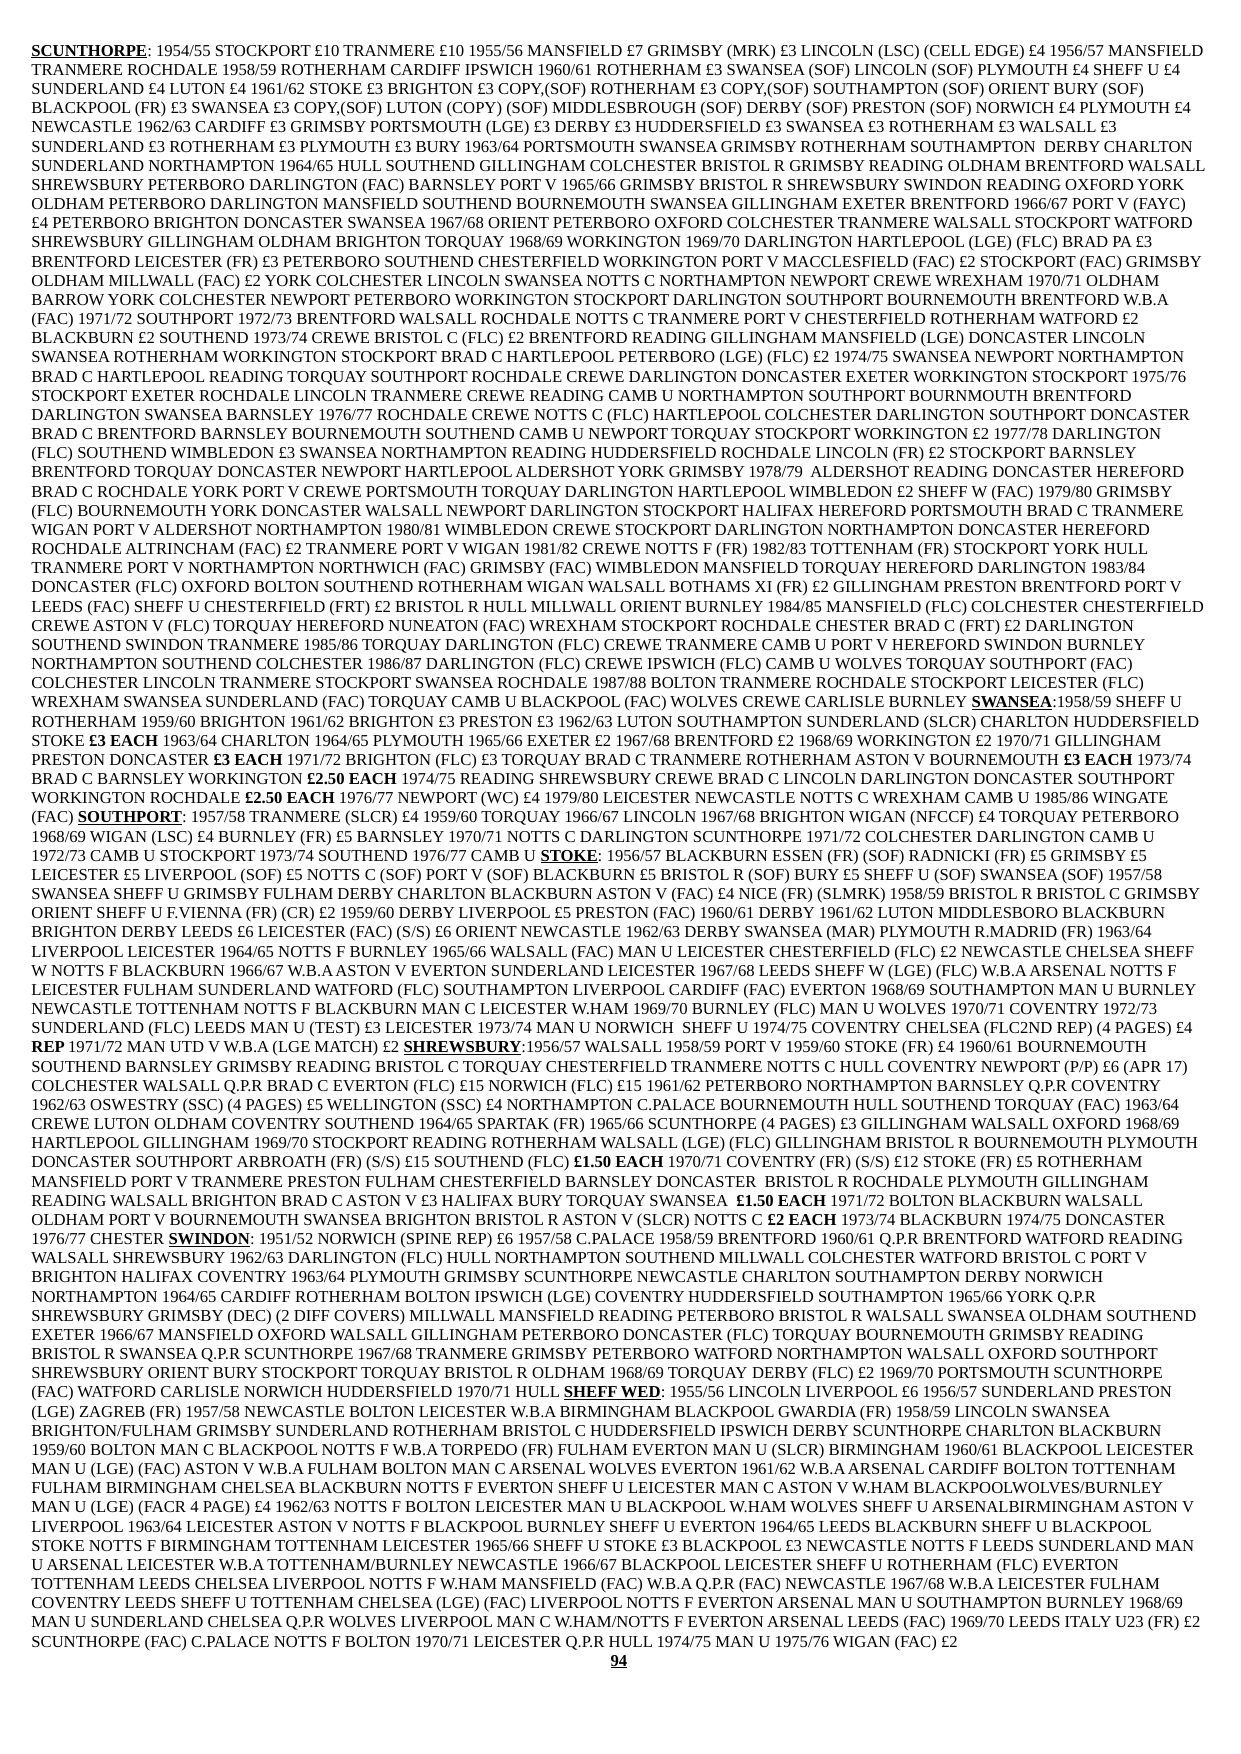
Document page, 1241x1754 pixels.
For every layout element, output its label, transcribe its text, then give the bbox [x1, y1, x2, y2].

text 94 [31, 1651, 1206, 1670]
text SCUNTHORPE: 1954/55 STOCKPORT £10 TRANMERE £10 1955/56 MANSFIELD £7 GRIMSBY (MRK) £3 LINCOLN (LSC) (CELL EDGE) £4 1956/57 MANSFIELD TRANMERE ROCHDALE 1958/59 ROTHERHAM CARDIFF IPSWICH 1960/61 ROTHERHAM £3 SWANSEA (SOF) LINCOLN (SOF) PLYMOUTH £4 SHEFF U £4 SUNDERLAND £4 LUTON £4 1961/62 STOKE £3 BRIGHTON £3 COPY,(SOF) ROTHERHAM £3 COPY,(SOF) SOUTHAMPTON (SOF) ORIENT BURY (SOF) BLACKPOOL (FR) £3 SWANSEA £3 COPY,(SOF) LUTON (COPY) (SOF) MIDDLESBROUGH (SOF) DERBY (SOF) PRESTON (SOF) NORWICH £4 PLYMOUTH £4 NEWCASTLE 1962/63 CARDIFF £3 GRIMSBY PORTSMOUTH (LGE) £3 DERBY £3 HUDDERSFIELD £3 SWANSEA £3 ROTHERHAM £3 WALSALL £3 SUNDERLAND £3 ROTHERHAM £3 PLYMOUTH £3 BURY 1963/64 PORTSMOUTH SWANSEA GRIMSBY ROTHERHAM SOUTHAMPTON DERBY CHARLTON SUNDERLAND NORTHAMPTON 1964/65 HULL SOUTHEND GILLINGHAM COLCHESTER BRISTOL R GRIMSBY READING OLDHAM BRENTFORD WALSALL SHREWSBURY PETERBORO DARLINGTON (FAC) BARNSLEY PORT V 1965/66 GRIMSBY BRISTOL R SHREWSBURY SWINDON READING OXFORD YORK OLDHAM PETERBORO DARLINGTON MANSFIELD SOUTHEND BOURNEMOUTH SWANSEA GILLINGHAM EXETER BRENTFORD 1966/67 PORT V (FAYC) £4 PETERBORO BRIGHTON DONCASTER SWANSEA 1967/68 ORIENT PETERBORO OXFORD COLCHESTER TRANMERE WALSALL STOCKPORT WATFORD SHREWSBURY GILLINGHAM OLDHAM BRIGHTON TORQUAY 1968/69 WORKINGTON 1969/70 DARLINGTON HARTLEPOOL (LGE) (FLC) BRAD PA £3 BRENTFORD LEICESTER (FR) £3 PETERBORO SOUTHEND CHESTERFIELD WORKINGTON PORT V MACCLESFIELD (FAC) £2 STOCKPORT (FAC) GRIMSBY OLDHAM MILLWALL (FAC) £2 YORK COLCHESTER LINCOLN SWANSEA NOTTS C NORTHAMPTON NEWPORT CREWE WREXHAM 1970/71 OLDHAM BARROW YORK COLCHESTER NEWPORT PETERBORO WORKINGTON STOCKPORT DARLINGTON SOUTHPORT BOURNEMOUTH BRENTFORD W.B.A (FAC) 1971/72 SOUTHPORT 1972/73 BRENTFORD WALSALL ROCHDALE NOTTS C TRANMERE PORT V CHESTERFIELD ROTHERHAM WATFORD £2 BLACKBURN £2 SOUTHEND 1973/74 CREWE BRISTOL C (FLC) £2 BRENTFORD READING GILLINGHAM MANSFIELD (LGE) DONCASTER LINCOLN SWANSEA ROTHERHAM WORKINGTON STOCKPORT BRAD C HARTLEPOOL PETERBORO (LGE) (FLC) £2 1974/75 SWANSEA NEWPORT NORTHAMPTON BRAD C HARTLEPOOL READING TORQUAY SOUTHPORT ROCHDALE CREWE DARLINGTON DONCASTER EXETER WORKINGTON STOCKPORT 1975/76 STOCKPORT EXETER ROCHDALE LINCOLN TRANMERE CREWE READING CAMB U NORTHAMPTON SOUTHPORT BOURNMOUTH BRENTFORD DARLINGTON SWANSEA BARNSLEY 1976/77 ROCHDALE CREWE NOTTS C (FLC) HARTLEPOOL COLCHESTER DARLINGTON SOUTHPORT DONCASTER BRAD C BRENTFORD BARNSLEY BOURNEMOUTH SOUTHEND CAMB U NEWPORT TORQUAY STOCKPORT WORKINGTON £2 1977/78 DARLINGTON (FLC) SOUTHEND WIMBLEDON £3 SWANSEA NORTHAMPTON READING HUDDERSFIELD ROCHDALE LINCOLN (FR) £2 STOCKPORT BARNSLEY BRENTFORD TORQUAY DONCASTER NEWPORT HARTLEPOOL ALDERSHOT YORK GRIMSBY 1978/79 ALDERSHOT READING DONCASTER HEREFORD BRAD C ROCHDALE YORK PORT V CREWE PORTSMOUTH TORQUAY DARLINGTON HARTLEPOOL WIMBLEDON £2 SHEFF W (FAC) 1979/80 GRIMSBY (FLC) BOURNEMOUTH YORK DONCASTER WALSALL NEWPORT DARLINGTON STOCKPORT HALIFAX HEREFORD PORTSMOUTH BRAD C TRANMERE WIGAN PORT V ALDERSHOT NORTHAMPTON 1980/81 WIMBLEDON CREWE STOCKPORT DARLINGTON NORTHAMPTON DONCASTER HEREFORD ROCHDALE ALTRINCHAM (FAC) £2 TRANMERE PORT V WIGAN 1981/82 CREWE NOTTS F (FR) 1982/83 TOTTENHAM (FR) STOCKPORT YORK HULL TRANMERE PORT V NORTHAMPTON NORTHWICH (FAC) GRIMSBY (FAC) WIMBLEDON MANSFIELD TORQUAY HEREFORD DARLINGTON 1983/84 DONCASTER (FLC) OXFORD BOLTON SOUTHEND ROTHERHAM WIGAN WALSALL BOTHAMS XI (FR) £2 GILLINGHAM PRESTON BRENTFORD PORT V LEEDS (FAC) SHEFF U CHESTERFIELD (FRT) £2 BRISTOL R HULL MILLWALL ORIENT BURNLEY 1984/85 MANSFIELD (FLC) COLCHESTER CHESTERFIELD CREWE ASTON V (FLC) TORQUAY HEREFORD NUNEATON (FAC) WREXHAM STOCKPORT ROCHDALE CHESTER BRAD C (FRT) £2 DARLINGTON SOUTHEND SWINDON TRANMERE 1985/86 TORQUAY DARLINGTON (FLC) CREWE TRANMERE CAMB U PORT V HEREFORD SWINDON BURNLEY NORTHAMPTON SOUTHEND COLCHESTER 1986/87 DARLINGTON (FLC) CREWE IPSWICH (FLC) CAMB U WOLVES TORQUAY SOUTHPORT (FAC) COLCHESTER LINCOLN TRANMERE STOCKPORT SWANSEA ROCHDALE 1987/88 BOLTON TRANMERE ROCHDALE STOCKPORT LEICESTER (FLC) WREXHAM SWANSEA SUNDERLAND (FAC) TORQUAY CAMB U BLACKPOOL (FAC) WOLVES CREWE CARLISLE BURNLEY SWANSEA:1958/59 SHEFF U ROTHERHAM 1959/60 BRIGHTON 1961/62 BRIGHTON £3 PRESTON £3 1962/63 LUTON SOUTHAMPTON SUNDERLAND (SLCR) CHARLTON HUDDERSFIELD STOKE £3 EACH 1963/64 CHARLTON 1964/65 PLYMOUTH 1965/66 EXETER £2 1967/68 BRENTFORD £2 1968/69 WORKINGTON £2 1970/71 GILLINGHAM PRESTON DONCASTER £3 EACH 1971/72 BRIGHTON (FLC) £3 TORQUAY BRAD C TRANMERE ROTHERHAM ASTON V BOURNEMOUTH £3 EACH 1973/74 BRAD C BARNSLEY WORKINGTON £2.50 EACH 1974/75 READING SHREWSBURY CREWE BRAD C LINCOLN DARLINGTON DONCASTER SOUTHPORT WORKINGTON ROCHDALE £2.50 EACH 1976/77 NEWPORT (WC) £4 1979/80 LEICESTER NEWCASTLE NOTTS C WREXHAM CAMB U 1985/86 WINGATE (FAC) SOUTHPORT: 1957/58 TRANMERE (SLCR) £4 1959/60 TORQUAY 1966/67 LINCOLN 1967/68 BRIGHTON WIGAN (NFCCF) £4 TORQUAY PETERBORO 1968/69 WIGAN (LSC) £4 BURNLEY (FR) £5 BARNSLEY 1970/71 NOTTS C DARLINGTON SCUNTHORPE 1971/72 COLCHESTER DARLINGTON CAMB U 1972/73 CAMB U STOCKPORT 1973/74 SOUTHEND 1976/77 CAMB U STOKE: 1956/57 BLACKBURN ESSEN (FR) (SOF) RADNICKI (FR) £5 GRIMSBY £5 LEICESTER £5 LIVERPOOL (SOF) £5 NOTTS C (SOF) PORT V (SOF) BLACKBURN £5 BRISTOL R (SOF) BURY £5 SHEFF U (SOF) SWANSEA (SOF) 1957/58 SWANSEA SHEFF U GRIMSBY FULHAM DERBY CHARLTON BLACKBURN ASTON V (FAC) £4 NICE (FR) (SLMRK) 1958/59 BRISTOL R BRISTOL C GRIMSBY ORIENT SHEFF U F.VIENNA (FR) (CR) £2 1959/60 DERBY LIVERPOOL £5 PRESTON (FAC) 1960/61 DERBY 1961/62 LUTON MIDDLESBORO BLACKBURN BRIGHTON DERBY LEEDS £6 LEICESTER (FAC) (S/S) £6 ORIENT NEWCASTLE 1962/63 DERBY SWANSEA (MAR) PLYMOUTH R.MADRID (FR) 1963/64 LIVERPOOL LEICESTER 1964/65 NOTTS F BURNLEY 1965/66 WALSALL (FAC) MAN U LEICESTER CHESTERFIELD (FLC) £2 NEWCASTLE CHELSEA SHEFF W NOTTS F BLACKBURN 1966/67 W.B.A ASTON V EVERTON SUNDERLAND LEICESTER 1967/68 LEEDS SHEFF W (LGE) (FLC) W.B.A ARSENAL NOTTS F LEICESTER FULHAM SUNDERLAND WATFORD (FLC) SOUTHAMPTON LIVERPOOL CARDIFF (FAC) EVERTON 1968/69 SOUTHAMPTON MAN U BURNLEY NEWCASTLE TOTTENHAM NOTTS F BLACKBURN MAN C LEICESTER W.HAM 1969/70 BURNLEY (FLC) MAN U WOLVES 1970/71 COVENTRY 1972/73 SUNDERLAND (FLC) LEEDS MAN U (TEST) £3 LEICESTER 1973/74 MAN U NORWICH SHEFF U 1974/75 COVENTRY CHELSEA (FLC2ND REP) (4 PAGES) £4 REP 1971/72 MAN UTD V W.B.A (LGE MATCH) £2 SHREWSBURY:1956/57 WALSALL 1958/59 PORT V 1959/60 STOKE (FR) £4 1960/61 BOURNEMOUTH SOUTHEND BARNSLEY GRIMSBY READING BRISTOL C TORQUAY CHESTERFIELD TRANMERE NOTTS C HULL COVENTRY NEWPORT (P/P) £6 (APR 17) COLCHESTER WALSALL Q.P.R BRAD C EVERTON (FLC) £15 NORWICH (FLC) £15 1961/62 PETERBORO NORTHAMPTON BARNSLEY Q.P.R COVENTRY 1962/63 OSWESTRY (SSC) (4 PAGES) £5 WELLINGTON (SSC) £4 NORTHAMPTON C.PALACE BOURNEMOUTH HULL SOUTHEND TORQUAY (FAC) 1963/64 CREWE LUTON OLDHAM COVENTRY SOUTHEND 1964/65 SPARTAK (FR) 1965/66 SCUNTHORPE (4 PAGES) £3 GILLINGHAM WALSALL OXFORD 1968/69 HARTLEPOOL GILLINGHAM 1969/70 STOCKPORT READING ROTHERHAM WALSALL (LGE) (FLC) GILLINGHAM BRISTOL R BOURNEMOUTH PLYMOUTH DONCASTER SOUTHPORT ARBROATH (FR) (S/S) £15 SOUTHEND (FLC) £1.50 EACH 1970/71 COVENTRY (FR) (S/S) £12 STOKE (FR) £5 ROTHERHAM MANSFIELD PORT V TRANMERE PRESTON FULHAM CHESTERFIELD BARNSLEY DONCASTER BRISTOL R ROCHDALE PLYMOUTH GILLINGHAM READING WALSALL BRIGHTON BRAD C ASTON V £3 HALIFAX BURY TORQUAY SWANSEA £1.50 EACH 1971/72 BOLTON BLACKBURN WALSALL OLDHAM PORT V BOURNEMOUTH SWANSEA BRIGHTON BRISTOL R ASTON V (SLCR) NOTTS C £2 EACH 1973/74 BLACKBURN 1974/75 DONCASTER 1976/77 CHESTER SWINDON: 1951/52 NORWICH (SPINE REP) £6 1957/58 C.PALACE 1958/59 BRENTFORD 1960/61 Q.P.R BRENTFORD WATFORD READING WALSALL SHREWSBURY 1962/63 DARLINGTON (FLC) HULL NORTHAMPTON SOUTHEND MILLWALL COLCHESTER WATFORD BRISTOL C PORT V BRIGHTON HALIFAX COVENTRY 1963/64 PLYMOUTH GRIMSBY SCUNTHORPE NEWCASTLE CHARLTON SOUTHAMPTON DERBY NORWICH NORTHAMPTON 1964/65 CARDIFF ROTHERHAM BOLTON IPSWICH (LGE) COVENTRY HUDDERSFIELD SOUTHAMPTON 1965/66 YORK Q.P.R SHREWSBURY GRIMSBY (DEC) (2 DIFF COVERS) MILLWALL MANSFIELD READING PETERBORO BRISTOL R WALSALL SWANSEA OLDHAM SOUTHEND EXETER 1966/67 MANSFIELD OXFORD WALSALL GILLINGHAM PETERBORO DONCASTER (FLC) TORQUAY BOURNEMOUTH GRIMSBY READING BRISTOL R SWANSEA Q.P.R SCUNTHORPE 1967/68 TRANMERE GRIMSBY PETERBORO WATFORD NORTHAMPTON WALSALL OXFORD SOUTHPORT SHREWSBURY ORIENT BURY STOCKPORT TORQUAY BRISTOL R OLDHAM 1968/69 TORQUAY DERBY (FLC) £2 1969/70 PORTSMOUTH SCUNTHORPE (FAC) WATFORD CARLISLE NORWICH HUDDERSFIELD 1970/71 HULL SHEFF WED: 1955/56 LINCOLN LIVERPOOL £6 1956/57 SUNDERLAND PRESTON (LGE) ZAGREB (FR) 1957/58 NEWCASTLE BOLTON LEICESTER W.B.A BIRMINGHAM BLACKPOOL GWARDIA (FR) 1958/59 LINCOLN SWANSEA BRIGHTON/FULHAM GRIMSBY SUNDERLAND ROTHERHAM BRISTOL C HUDDERSFIELD IPSWICH DERBY SCUNTHORPE CHARLTON BLACKBURN 1959/60 BOLTON MAN C BLACKPOOL NOTTS F W.B.A TORPEDO (FR) FULHAM EVERTON MAN U (SLCR) BIRMINGHAM 1960/61 BLACKPOOL LEICESTER MAN U (LGE) (FAC) ASTON V W.B.A FULHAM BOLTON MAN C ARSENAL WOLVES EVERTON 1961/62 W.B.A ARSENAL CARDIFF BOLTON TOTTENHAM FULHAM BIRMINGHAM CHELSEA BLACKBURN NOTTS F EVERTON SHEFF U LEICESTER MAN C ASTON V W.HAM BLACKPOOLWOLVES/BURNLEY MAN U (LGE) (FACR 4 PAGE) £4 1962/63 NOTTS F BOLTON LEICESTER MAN U BLACKPOOL W.HAM WOLVES SHEFF U ARSENALBIRMINGHAM ASTON V LIVERPOOL 1963/64 LEICESTER ASTON V NOTTS F BLACKPOOL BURNLEY SHEFF U EVERTON 1964/65 LEEDS BLACKBURN SHEFF U BLACKPOOL STOKE NOTTS F BIRMINGHAM TOTTENHAM LEICESTER 1965/66 SHEFF U STOKE £3 BLACKPOOL £3 NEWCASTLE NOTTS F LEEDS SUNDERLAND MAN U ARSENAL LEICESTER W.B.A TOTTENHAM/BURNLEY NEWCASTLE 1966/67 BLACKPOOL LEICESTER SHEFF U ROTHERHAM (FLC) EVERTON TOTTENHAM LEEDS CHELSEA LIVERPOOL NOTTS F W.HAM MANSFIELD (FAC) W.B.A Q.P.R (FAC) NEWCASTLE 1967/68 W.B.A LEICESTER FULHAM COVENTRY LEEDS SHEFF U TOTTENHAM CHELSEA (LGE) (FAC) LIVERPOOL NOTTS F EVERTON ARSENAL MAN U SOUTHAMPTON BURNLEY 1968/69 MAN U SUNDERLAND CHELSEA Q.P.R WOLVES LIVERPOOL MAN C W.HAM/NOTTS F EVERTON ARSENAL LEEDS (FAC) 1969/70 LEEDS ITALY U23 (FR) £2 SCUNTHORPE (FAC) C.PALACE NOTTS F BOLTON 1970/71 LEICESTER Q.P.R HULL 1974/75 MAN U 1975/76 WIGAN (FAC) £2 [31, 41, 1206, 1651]
